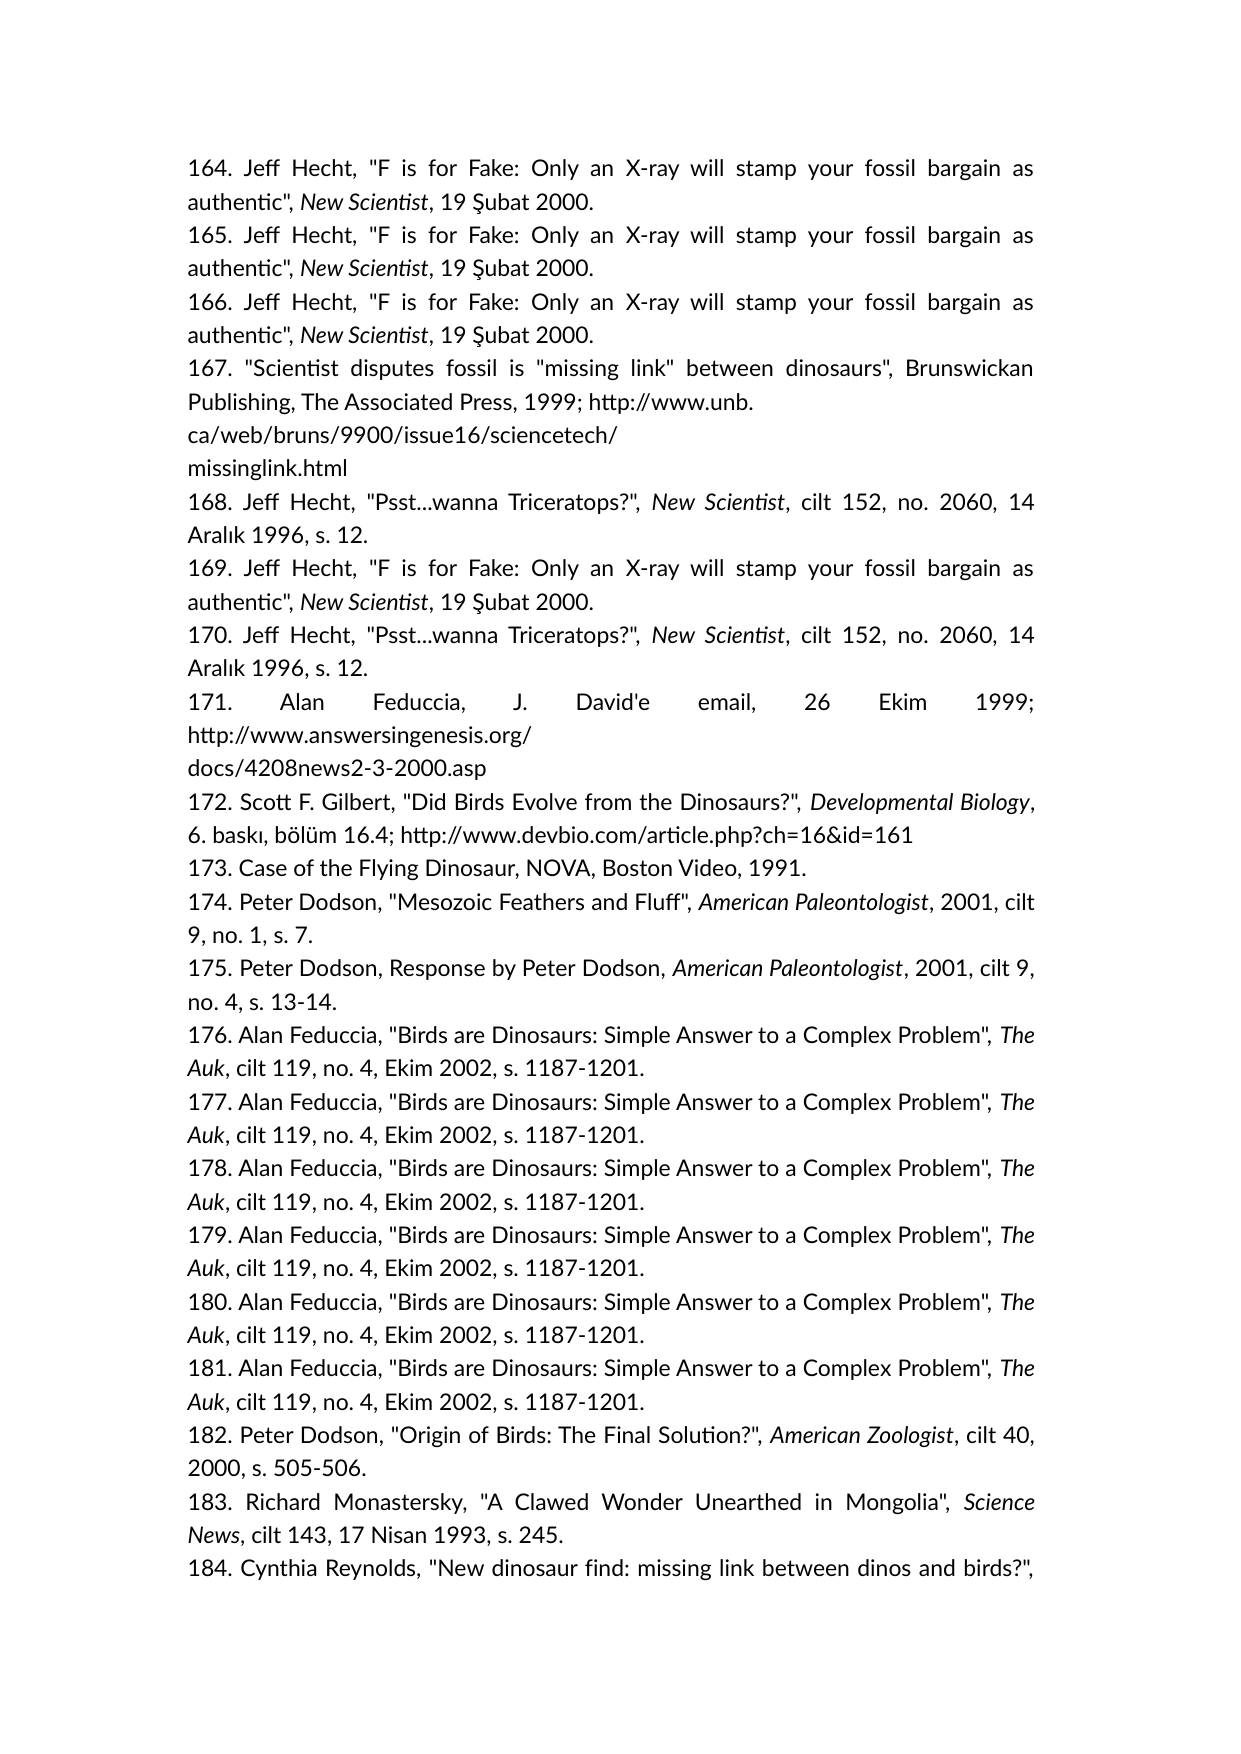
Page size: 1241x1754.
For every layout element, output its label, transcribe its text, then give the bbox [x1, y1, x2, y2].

text 183. Richard Monastersky, "A Clawed Wonder Unearthed in Mongolia", Science News, cilt 143, 17 Nisan 1993, s. 245. [187, 1483, 1035, 1550]
text 166. Jeff Hecht, "F is for Fake: Only an X-ray will stamp your fossil bargain as authentic", New Scientist, 19 Şubat 2000. [187, 283, 1035, 350]
text ca/web/bruns/9900/issue16/sciencetech/ [187, 417, 1035, 450]
text 184. Cynthia Reynolds, "New dinosaur find: missing link between dinos and birds?", [187, 1550, 1035, 1583]
text 179. Alan Feduccia, "Birds are Dinosaurs: Simple Answer to a Complex Problem", The Auk, cilt 119, no. 4, Ekim 2002, s. 1187-1201. [187, 1217, 1035, 1283]
text 181. Alan Feduccia, "Birds are Dinosaurs: Simple Answer to a Complex Problem", The Auk, cilt 119, no. 4, Ekim 2002, s. 1187-1201. [187, 1350, 1035, 1417]
text 180. Alan Feduccia, "Birds are Dinosaurs: Simple Answer to a Complex Problem", The Auk, cilt 119, no. 4, Ekim 2002, s. 1187-1201. [187, 1283, 1035, 1350]
text 176. Alan Feduccia, "Birds are Dinosaurs: Simple Answer to a Complex Problem", The Auk, cilt 119, no. 4, Ekim 2002, s. 1187-1201. [187, 1017, 1035, 1083]
text 177. Alan Feduccia, "Birds are Dinosaurs: Simple Answer to a Complex Problem", The Auk, cilt 119, no. 4, Ekim 2002, s. 1187-1201. [187, 1083, 1035, 1150]
text 175. Peter Dodson, Response by Peter Dodson, American Paleontologist, 2001, cilt 9, no. 4, s. 13-14. [187, 950, 1035, 1017]
text docs/4208news2-3-2000.asp [187, 750, 1035, 783]
text 164. Jeff Hecht, "F is for Fake: Only an X-ray will stamp your fossil bargain as authentic", New Scientist, 19 Şubat 2000. [187, 150, 1035, 217]
text missinglink.html [187, 450, 1035, 483]
text 172. Scott F. Gilbert, "Did Birds Evolve from the Dinosaurs?", Developmental Biology, 6. baskı, bölüm 16.4; http://www.devbio.com/article.php?ch=16&id=161 [187, 783, 1035, 850]
text 165. Jeff Hecht, "F is for Fake: Only an X-ray will stamp your fossil bargain as authentic", New Scientist, 19 Şubat 2000. [187, 217, 1035, 283]
text 174. Peter Dodson, "Mesozoic Feathers and Fluff", American Paleontologist, 2001, cilt 9, no. 1, s. 7. [187, 883, 1035, 950]
text 167. "Scientist disputes fossil is "missing link" between dinosaurs", Brunswickan Publishing, The Associated Press, 1999; http://www.unb. [187, 350, 1035, 417]
text 171. Alan Feduccia, J. David'e email, 26 Ekim 1999; http://www.answersingenesis.org/ [187, 683, 1035, 750]
text 168. Jeff Hecht, "Psst...wanna Triceratops?", New Scientist, cilt 152, no. 2060, 14 Aralık 1996, s. 12. [187, 483, 1035, 550]
text 169. Jeff Hecht, "F is for Fake: Only an X-ray will stamp your fossil bargain as authentic", New Scientist, 19 Şubat 2000. [187, 550, 1035, 617]
text 173. Case of the Flying Dinosaur, NOVA, Boston Video, 1991. [187, 850, 1035, 883]
text 178. Alan Feduccia, "Birds are Dinosaurs: Simple Answer to a Complex Problem", The Auk, cilt 119, no. 4, Ekim 2002, s. 1187-1201. [187, 1150, 1035, 1217]
text 182. Peter Dodson, "Origin of Birds: The Final Solution?", American Zoologist, cilt 40, 2000, s. 505-506. [187, 1417, 1035, 1483]
text 170. Jeff Hecht, "Psst...wanna Triceratops?", New Scientist, cilt 152, no. 2060, 14 Aralık 1996, s. 12. [187, 617, 1035, 683]
